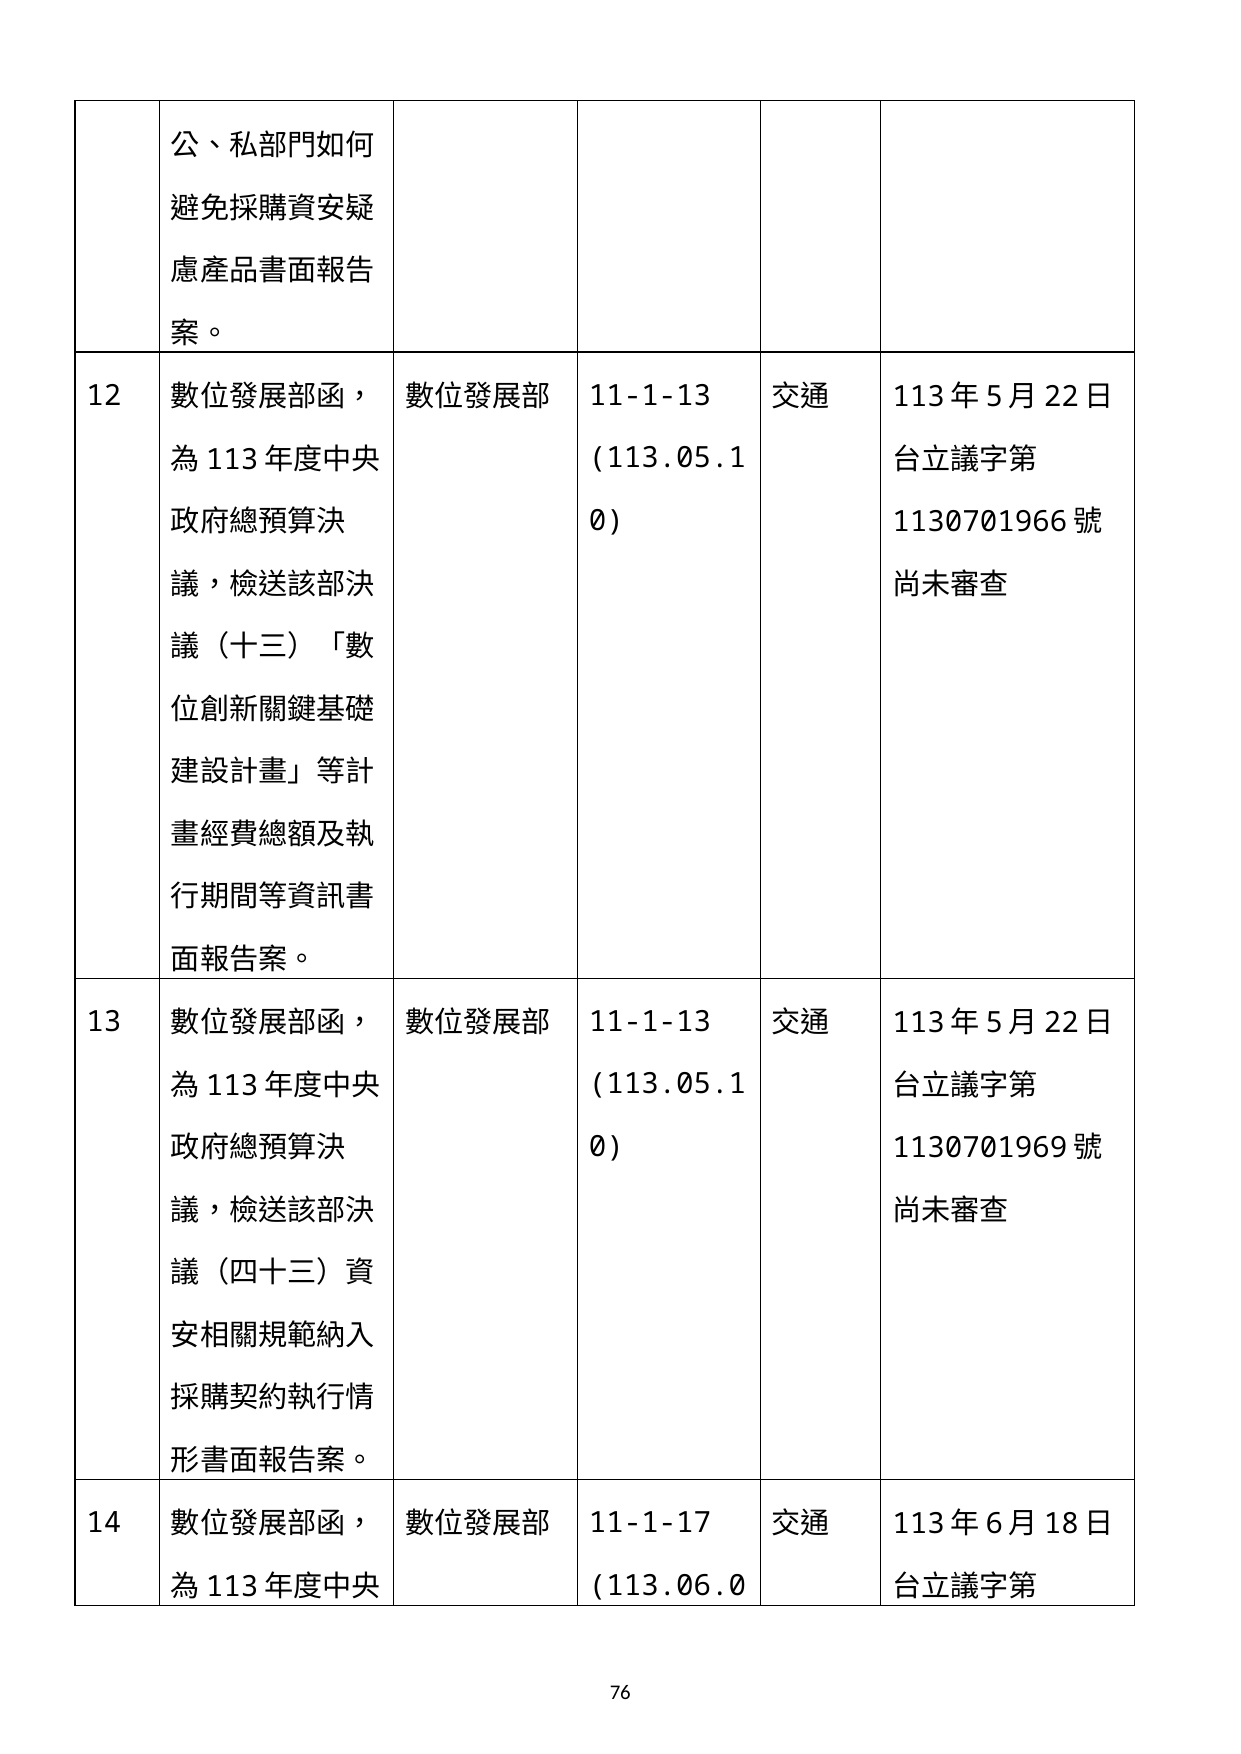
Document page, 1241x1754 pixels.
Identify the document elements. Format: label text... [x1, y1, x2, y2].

table_cell 11-1-13 (113.05.10) [578, 979, 760, 1478]
table_cell 11-1-17 (113.06.0 [578, 1480, 760, 1604]
table_cell [76, 101, 159, 351]
table_cell 14 [76, 1480, 159, 1604]
table_cell 113年6月18日 台立議字第 [881, 1480, 1134, 1604]
table_cell 交通 [761, 353, 880, 977]
table_cell 11-1-13 (113.05.10) [578, 353, 760, 977]
table_cell 公、私部門如何避免採購資安疑慮產品書面報告案。 [160, 101, 393, 351]
table_cell 12 [76, 353, 159, 977]
table_cell 數位發展部函，為113年度中央 [160, 1480, 393, 1604]
table_cell 交通 [761, 979, 880, 1478]
table_cell 數位發展部 [394, 979, 577, 1478]
table_cell [881, 101, 1134, 351]
table_cell 數位發展部函，為113年度中央政府總預算決議，檢送該部決議（四十三）資安相關規範納入採購契約執行情形書面報告案。 [160, 979, 393, 1478]
table_cell 數位發展部函，為113年度中央政府總預算決議，檢送該部決議（十三）「數位創新關鍵基礎建設計畫」等計畫經費總額及執行期間等資訊書面報告案。 [160, 353, 393, 977]
table_cell [578, 101, 760, 351]
table_cell 113年5月22日 台立議字第1130701969號 尚未審查 [881, 979, 1134, 1478]
table_cell 交通 [761, 1480, 880, 1604]
table_cell 數位發展部 [394, 1480, 577, 1604]
table_cell 113年5月22日 台立議字第1130701966號 尚未審查 [881, 353, 1134, 977]
table_cell 13 [76, 979, 159, 1478]
table_cell 數位發展部 [394, 353, 577, 977]
table_cell [394, 101, 577, 351]
table_cell [761, 101, 880, 351]
